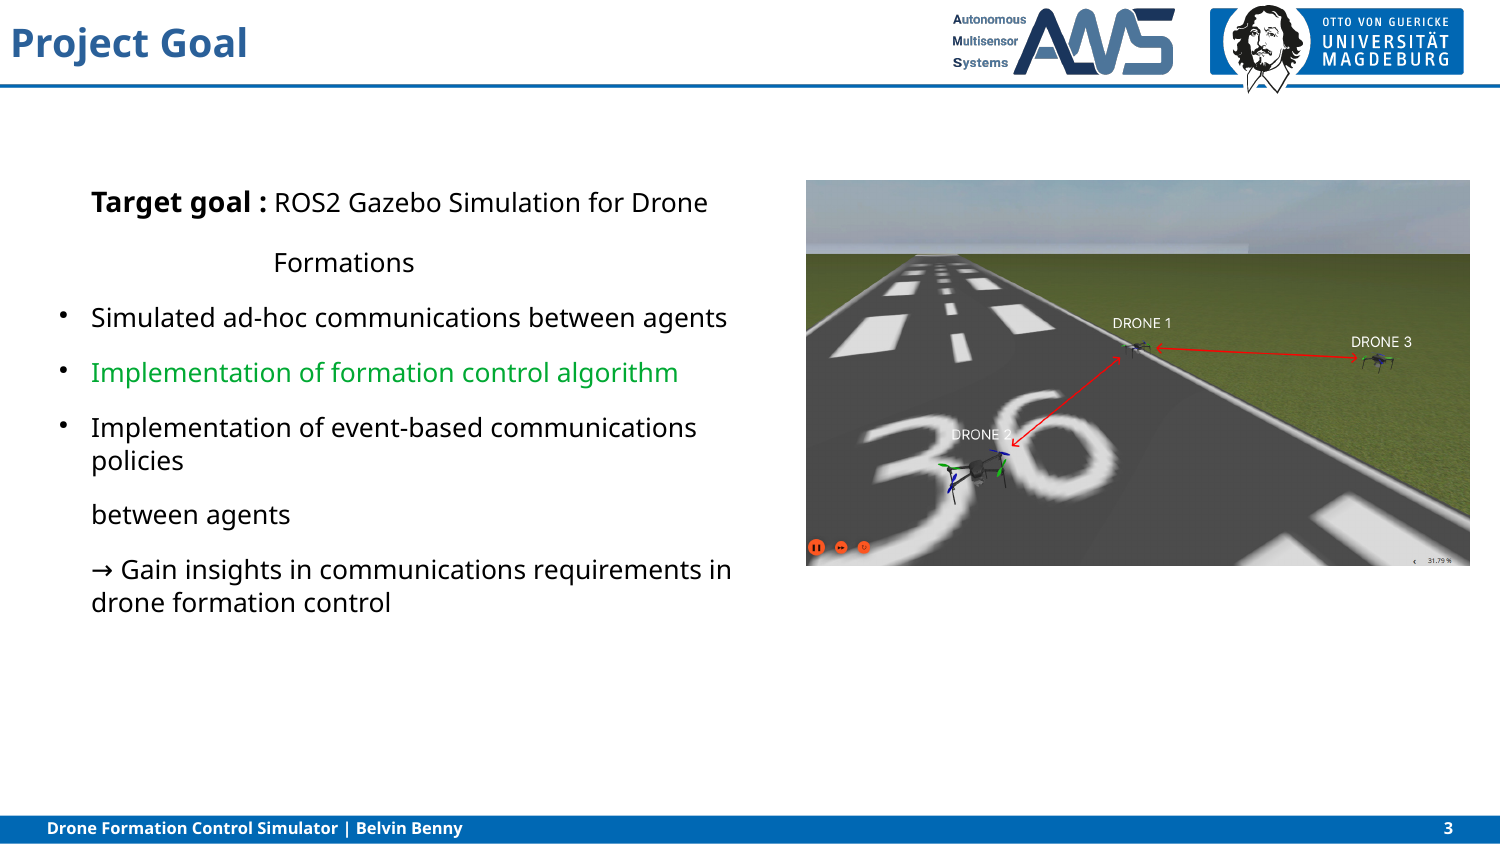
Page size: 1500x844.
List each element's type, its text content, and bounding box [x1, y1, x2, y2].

list Target goal : ROS2 Gazebo Simulation for Drone Formations Simulated ad-hoc communications between agents Implementation of formation control algorithm Implementation of event-based communications policies between agents → Gain insights in communications requirements in drone formation control [59, 184, 734, 721]
picture [0, 0, 1500, 103]
title Project Goal [0, 0, 943, 86]
picture [806, 180, 1470, 566]
